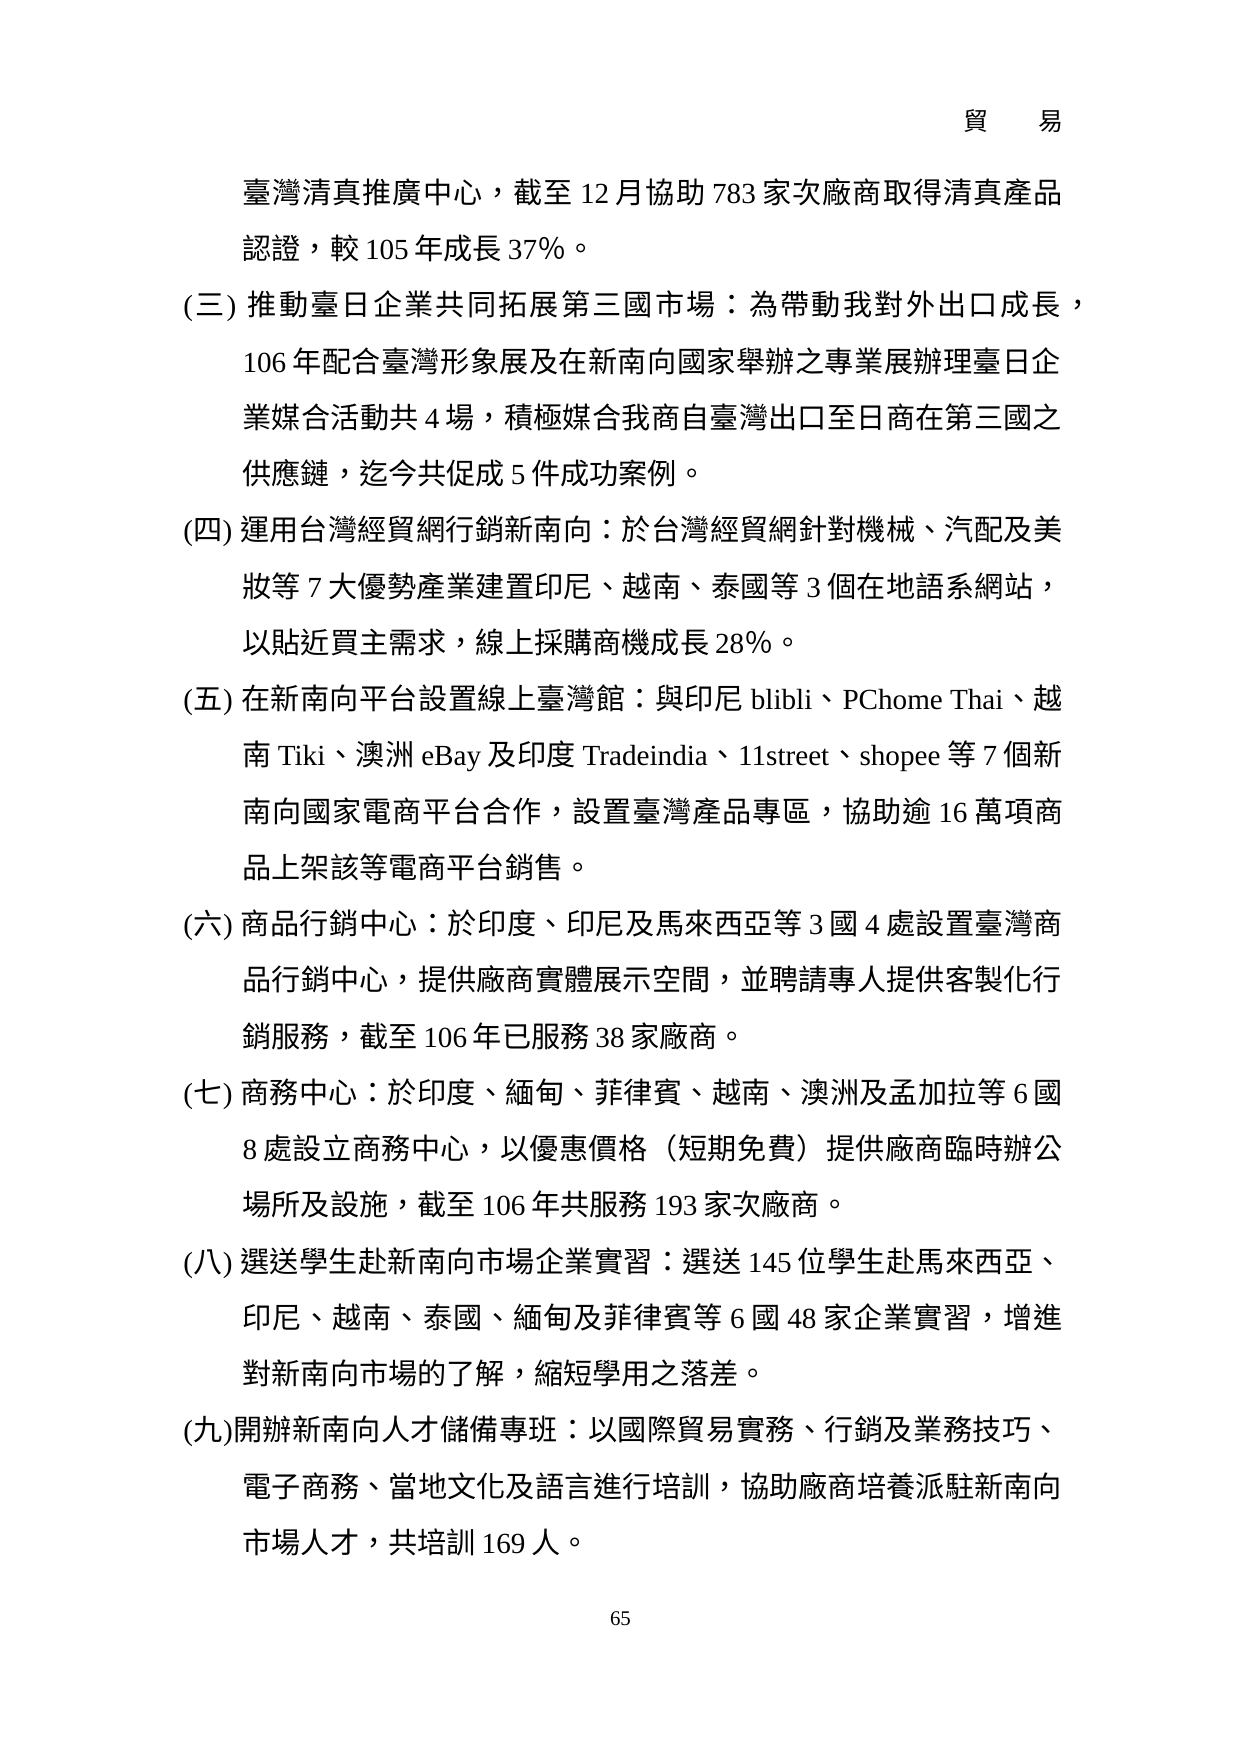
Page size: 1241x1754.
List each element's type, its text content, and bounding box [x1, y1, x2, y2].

text (五) 在新南向平台設置線上臺灣館：與印尼blibli、PChome Thai、越南Tiki、澳洲eBay及印度Tradeindia、11street、shopee等7個新南向國家電商平台合作，設置臺灣產品專區，協助逾16萬項商品上架該等電商平台銷售。 [183, 664, 1063, 889]
text 臺灣清真推廣中心，截至12月協助783家次廠商取得清真產品認證，較105年成長37％。 [183, 158, 1063, 271]
text (八) 選送學生赴新南向市場企業實習：選送145位學生赴馬來西亞、印尼、越南、泰國、緬甸及菲律賓等6國48家企業實習，增進對新南向市場的了解，縮短學用之落差。 [183, 1227, 1063, 1396]
text (六) 商品行銷中心：於印度、印尼及馬來西亞等3國4處設置臺灣商品行銷中心，提供廠商實體展示空間，並聘請專人提供客製化行銷服務，截至106年已服務38家廠商。 [183, 889, 1063, 1058]
text (七) 商務中心：於印度、緬甸、菲律賓、越南、澳洲及孟加拉等6國8處設立商務中心，以優惠價格（短期免費）提供廠商臨時辦公場所及設施，截至106年共服務193家次廠商。 [183, 1058, 1063, 1227]
text (九)開辦新南向人才儲備專班：以國際貿易實務、行銷及業務技巧、電子商務、當地文化及語言進行培訓，協助廠商培養派駐新南向市場人才，共培訓169人。 [183, 1396, 1063, 1564]
text (四) 運用台灣經貿網行銷新南向：於台灣經貿網針對機械、汽配及美妝等7大優勢產業建置印尼、越南、泰國等3個在地語系網站，以貼近買主需求，線上採購商機成長28％。 [183, 496, 1063, 664]
text (三) 推動臺日企業共同拓展第三國市場：為帶動我對外出口成長，106年配合臺灣形象展及在新南向國家舉辦之專業展辦理臺日企業媒合活動共4場，積極媒合我商自臺灣出口至日商在第三國之供應鏈，迄今共促成5件成功案例。 [183, 271, 1063, 496]
